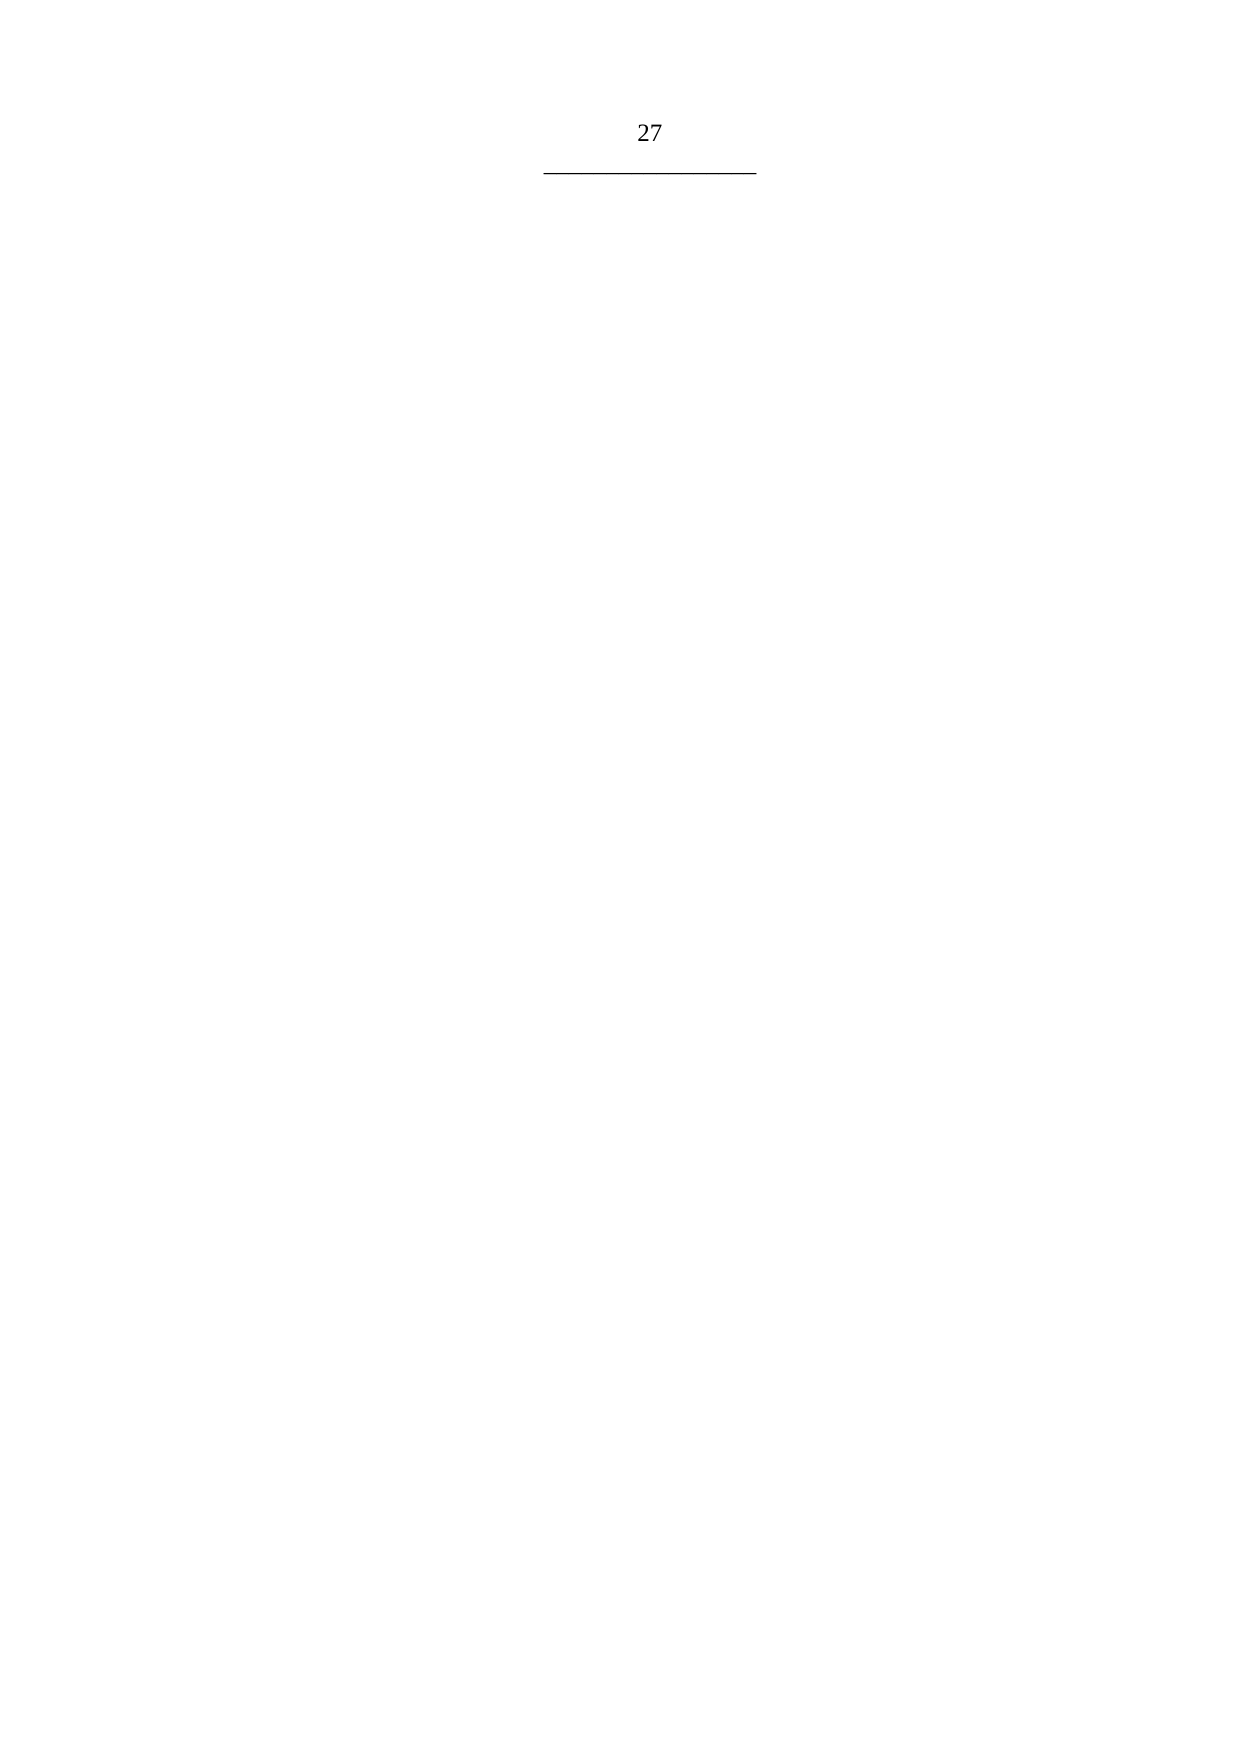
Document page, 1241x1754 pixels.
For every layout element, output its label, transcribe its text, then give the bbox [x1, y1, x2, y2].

text _________________ [177, 148, 1122, 176]
